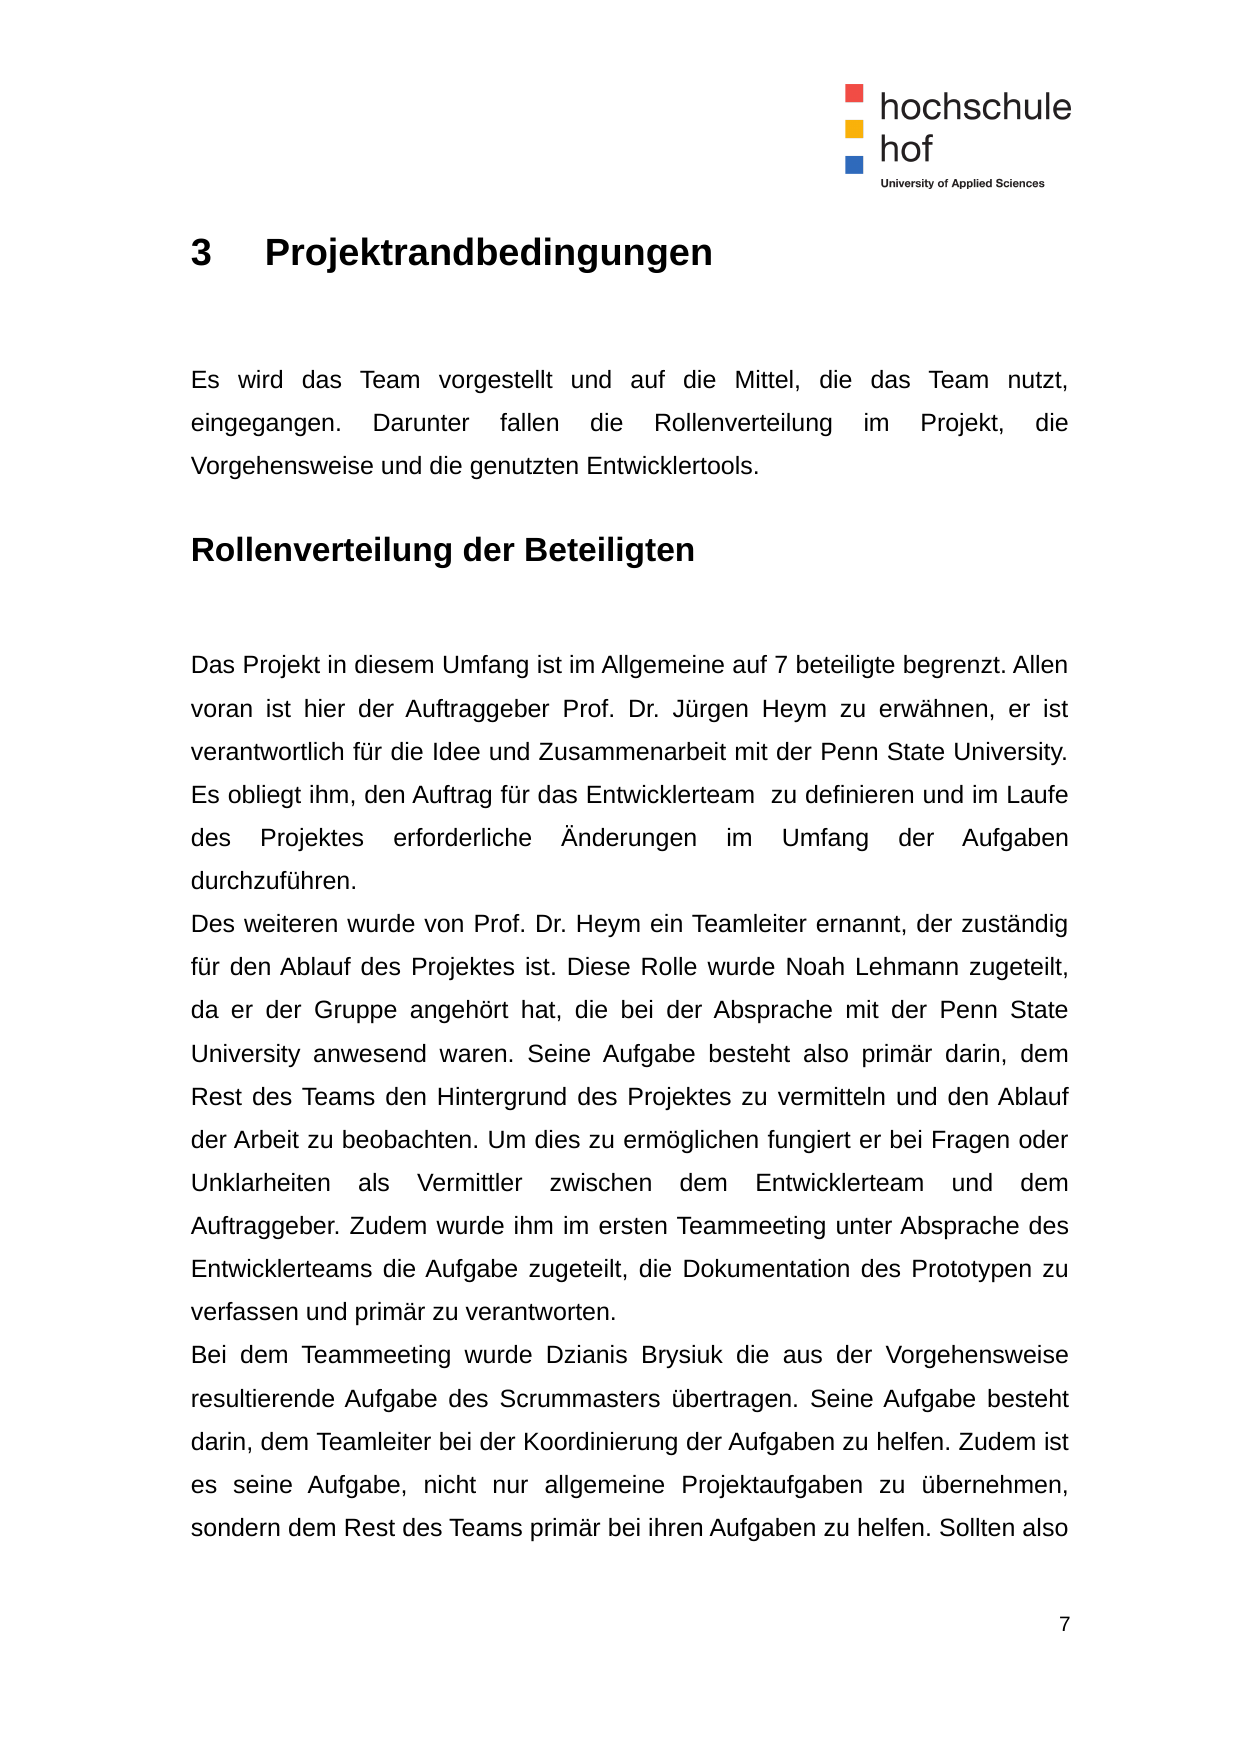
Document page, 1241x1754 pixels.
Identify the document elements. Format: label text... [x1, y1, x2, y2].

text Bei dem Teammeeting wurde Dzianis Brysiuk die aus der Vorgehensweise resultierende Aufgabe des Scrummasters übertragen. Seine Aufgabe besteht darin, dem Teamleiter bei der Koordinierung der Aufgaben zu helfen. Zudem ist es seine Aufgabe, nicht nur allgemeine Projektaufgaben zu übernehmen, sondern dem Rest des Teams primär bei ihren Aufgaben zu helfen. Sollten also [191, 1341, 1070, 1542]
text Das Projekt in diesem Umfang ist im Allgemeine auf 7 beteiligte begrenzt. Allen voran ist hier der Auftraggeber Prof. Dr. Jürgen Heym zu erwähnen, er ist verantwortlich für die Idee und Zusammenarbeit mit der Penn State University. Es obliegt ihm, den Auftrag für das Entwicklerteam zu definieren und im Laufe des Projektes erforderliche Änderungen im Umfang der Aufgaben durchzuführen. [191, 651, 1070, 895]
text Es wird das Team vorgestellt und auf die Mittel, die das Team nutzt, eingegangen. Darunter fallen die Rollenverteilung im Projekt, die Vorgehensweise und die genutzten Entwicklertools. [191, 365, 1070, 480]
subtitle Projektrandbedingungen [191, 229, 1070, 273]
text Des weiteren wurde von Prof. Dr. Heym ein Teamleiter ernannt, der zuständig für den Ablauf des Projektes ist. Diese Rolle wurde Noah Lehmann zugeteilt, da er der Gruppe angehört hat, die bei der Absprache mit der Penn State University anwesend waren. Seine Aufgabe besteht also primär darin, dem Rest des Teams den Hintergrund des Projektes zu vermitteln und den Ablauf der Arbeit zu beobachten. Um dies zu ermöglichen fungiert er bei Fragen oder Unklarheiten als Vermittler zwischen dem Entwicklerteam und dem Auftraggeber. Zudem wurde ihm im ersten Teammeeting unter Absprache des Entwicklerteams die Aufgabe zugeteilt, die Dokumentation des Prototypen zu verfassen und primär zu verantworten. [191, 909, 1070, 1326]
picture [845, 84, 1071, 189]
subtitle Rollenverteilung der Beteiligten [191, 530, 1070, 568]
